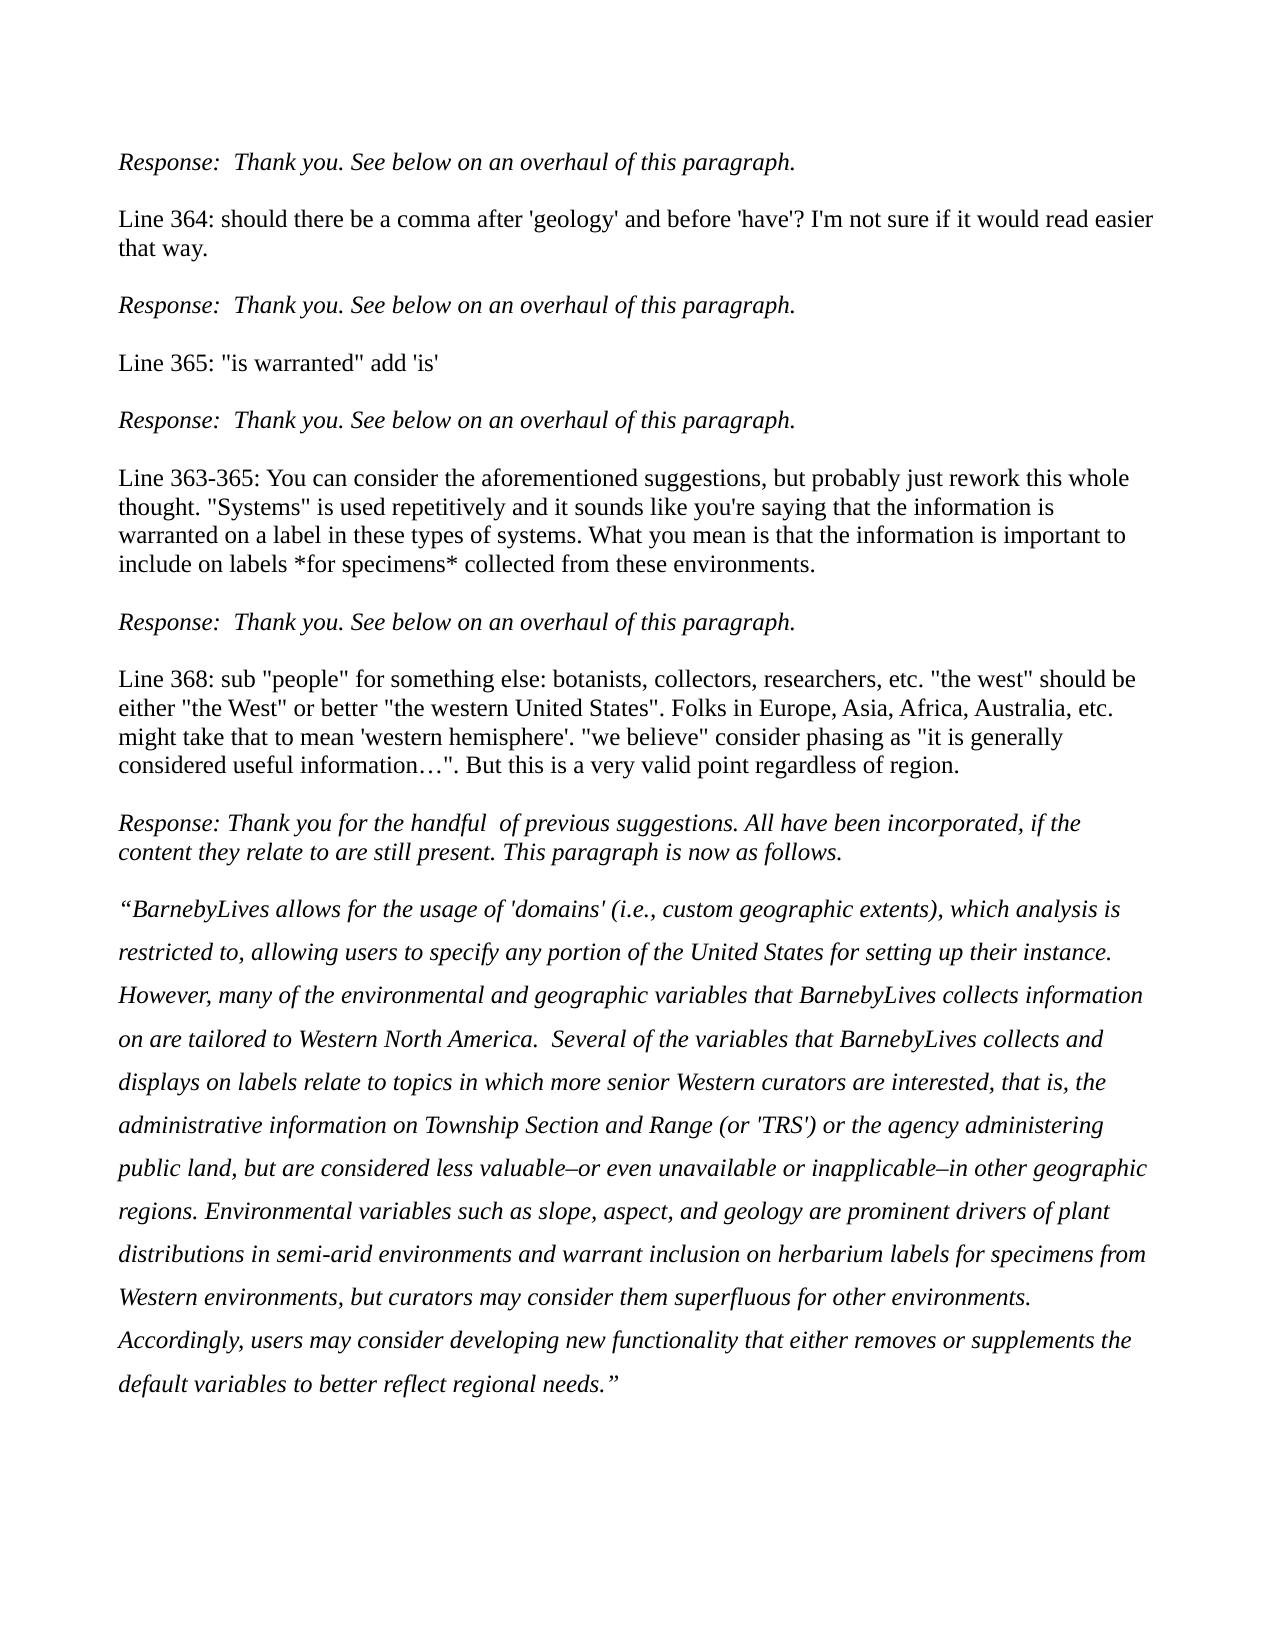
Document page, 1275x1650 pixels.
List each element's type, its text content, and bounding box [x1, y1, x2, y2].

text Response: Thank you. See below on an overhaul of this paragraph. Line 365: "is warranted" add 'is' [118, 291, 1157, 377]
text However, many of the environmental and geographic variables that BarnebyLives collects information on are tailored to Western North America. Several of the variables that BarnebyLives collects and displays on labels relate to topics in which more senior Western curators are interested, that is, the administrative information on Township Section and Range (or 'TRS') or the agency administering public land, but are considered less valuable–or even unavailable or inapplicable–in other geographic regions. Environmental variables such as slope, aspect, and geology are prominent drivers of plant distributions in semi-arid environments and warrant inclusion on herbarium labels for specimens from Western environments, but curators may consider them superfluous for other environments. Accordingly, users may consider developing new functionality that either removes or supplements the default variables to better reflect regional needs.” [118, 981, 1157, 1397]
text Response: Thank you. See below on an overhaul of this paragraph. Line 368: sub "people" for something else: botanists, collectors, researchers, etc. "the west" should be either "the West" or better "the western United States". Folks in Europe, Asia, Africa, Australia, etc. might take that to mean 'western hemisphere'. "we believe" consider phasing as "it is generally considered useful information…". But this is a very valid point regardless of region. [118, 607, 1157, 808]
text “BarnebyLives allows for the usage of 'domains' (i.e., custom geographic extents), which analysis is restricted to, allowing users to specify any portion of the United States for setting up their instance. [118, 894, 1157, 966]
text Response: Thank you. See below on an overhaul of this paragraph. Line 363-365: You can consider the aforementioned suggestions, but probably just rework this whole thought. "Systems" is used repetitively and it sounds like you're saying that the information is warranted on a label in these types of systems. What you mean is that the information is important to include on labels *for specimens* collected from these environments. [118, 406, 1157, 578]
text Response: Thank you for the handful of previous suggestions. All have been incorporated, if the content they relate to are still present. This paragraph is now as follows. [118, 808, 1157, 866]
text Response: Thank you. See below on an overhaul of this paragraph. Line 364: should there be a comma after 'geology' and before 'have'? I'm not sure if it would read easier that way. [118, 147, 1157, 262]
